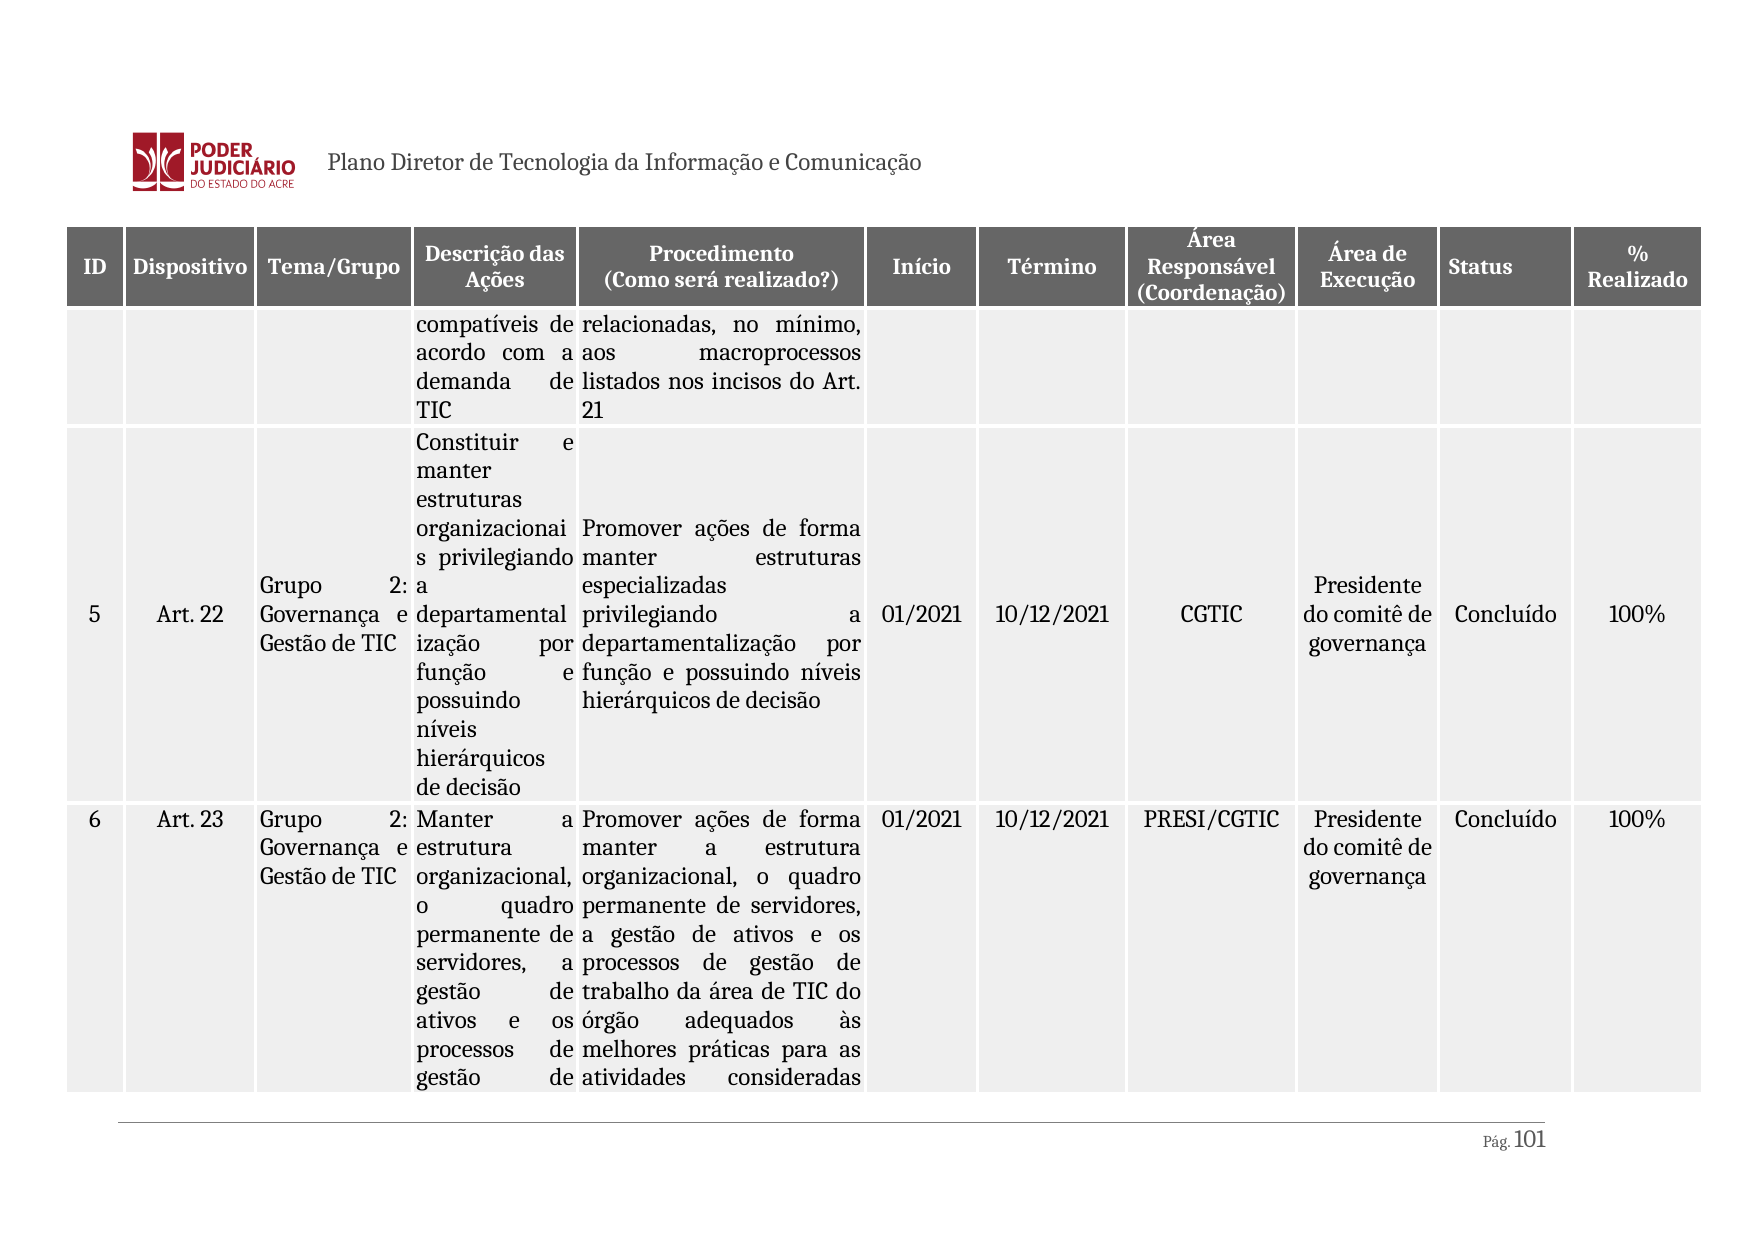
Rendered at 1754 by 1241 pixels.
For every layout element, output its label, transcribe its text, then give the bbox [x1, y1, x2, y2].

table_cell 100% [1574, 428, 1701, 801]
table_cell [1128, 310, 1295, 424]
table_header Área Responsável (Coordenação) [1128, 227, 1295, 306]
table_cell CGTIC [1128, 428, 1295, 801]
table_cell Grupo 2: Governança e Gestão de TIC [257, 428, 411, 801]
table_cell [257, 310, 411, 424]
table_cell 10/12/2021 [979, 805, 1125, 1092]
table_cell [979, 310, 1125, 424]
table_header ID [67, 227, 123, 306]
table_cell Constituir e manter estruturas organizacionais privilegiando a departamentalização por função e possuindo níveis hierárquicos de decisão [414, 428, 576, 801]
table_cell Concluído [1440, 805, 1571, 1092]
table_header Área de Execução [1298, 227, 1437, 306]
table_cell 01/2021 [867, 805, 976, 1092]
table_cell Manter a estrutura organizacional, o quadro permanente de servidores, a gestão de ativos e os processos de gestão de [414, 805, 576, 1092]
table_cell [67, 310, 123, 424]
table_header Descrição das Ações [414, 227, 576, 306]
table_cell Promover ações de forma manter a estrutura organizacional, o quadro permanente de servidores, a gestão de ativos e os processos de gestão de trabalho da área de TIC do órgão adequados às melhores práticas para as atividades consideradas [579, 805, 864, 1092]
table_cell PRESI/CGTIC [1128, 805, 1295, 1092]
table_header Dispositivo [126, 227, 254, 306]
table_header Procedimento (Como será realizado?) [579, 227, 864, 306]
table_cell Art. 22 [126, 428, 254, 801]
table_cell Concluído [1440, 428, 1571, 801]
table_cell relacionadas, no mínimo, aos macroprocessos listados nos incisos do Art. 21 [579, 310, 864, 424]
table_cell Grupo 2: Governança e Gestão de TIC [257, 805, 411, 1092]
table_header Status [1440, 227, 1571, 306]
table_cell [867, 310, 976, 424]
table_cell 01/2021 [867, 428, 976, 801]
table_cell 6 [67, 805, 123, 1092]
table_header Término [979, 227, 1125, 306]
table_cell Presidente do comitê de governança [1298, 805, 1437, 1092]
table_cell [126, 310, 254, 424]
table_cell Presidente do comitê de governança [1298, 428, 1437, 801]
table_cell compatíveis de acordo com a demanda de TIC [414, 310, 576, 424]
table_cell Promover ações de forma manter estruturas especializadas privilegiando a departamentalização por função e possuindo níveis hierárquicos de decisão [579, 428, 864, 801]
table_cell [1298, 310, 1437, 424]
table_cell 5 [67, 428, 123, 801]
table_header Tema/Grupo [257, 227, 411, 306]
table_cell 10/12/2021 [979, 428, 1125, 801]
table_header Início [867, 227, 976, 306]
table_cell [1440, 310, 1571, 424]
table_cell Art. 23 [126, 805, 254, 1092]
table_cell 100% [1574, 805, 1701, 1092]
table_cell [1574, 310, 1701, 424]
table_header % Realizado [1574, 227, 1701, 306]
